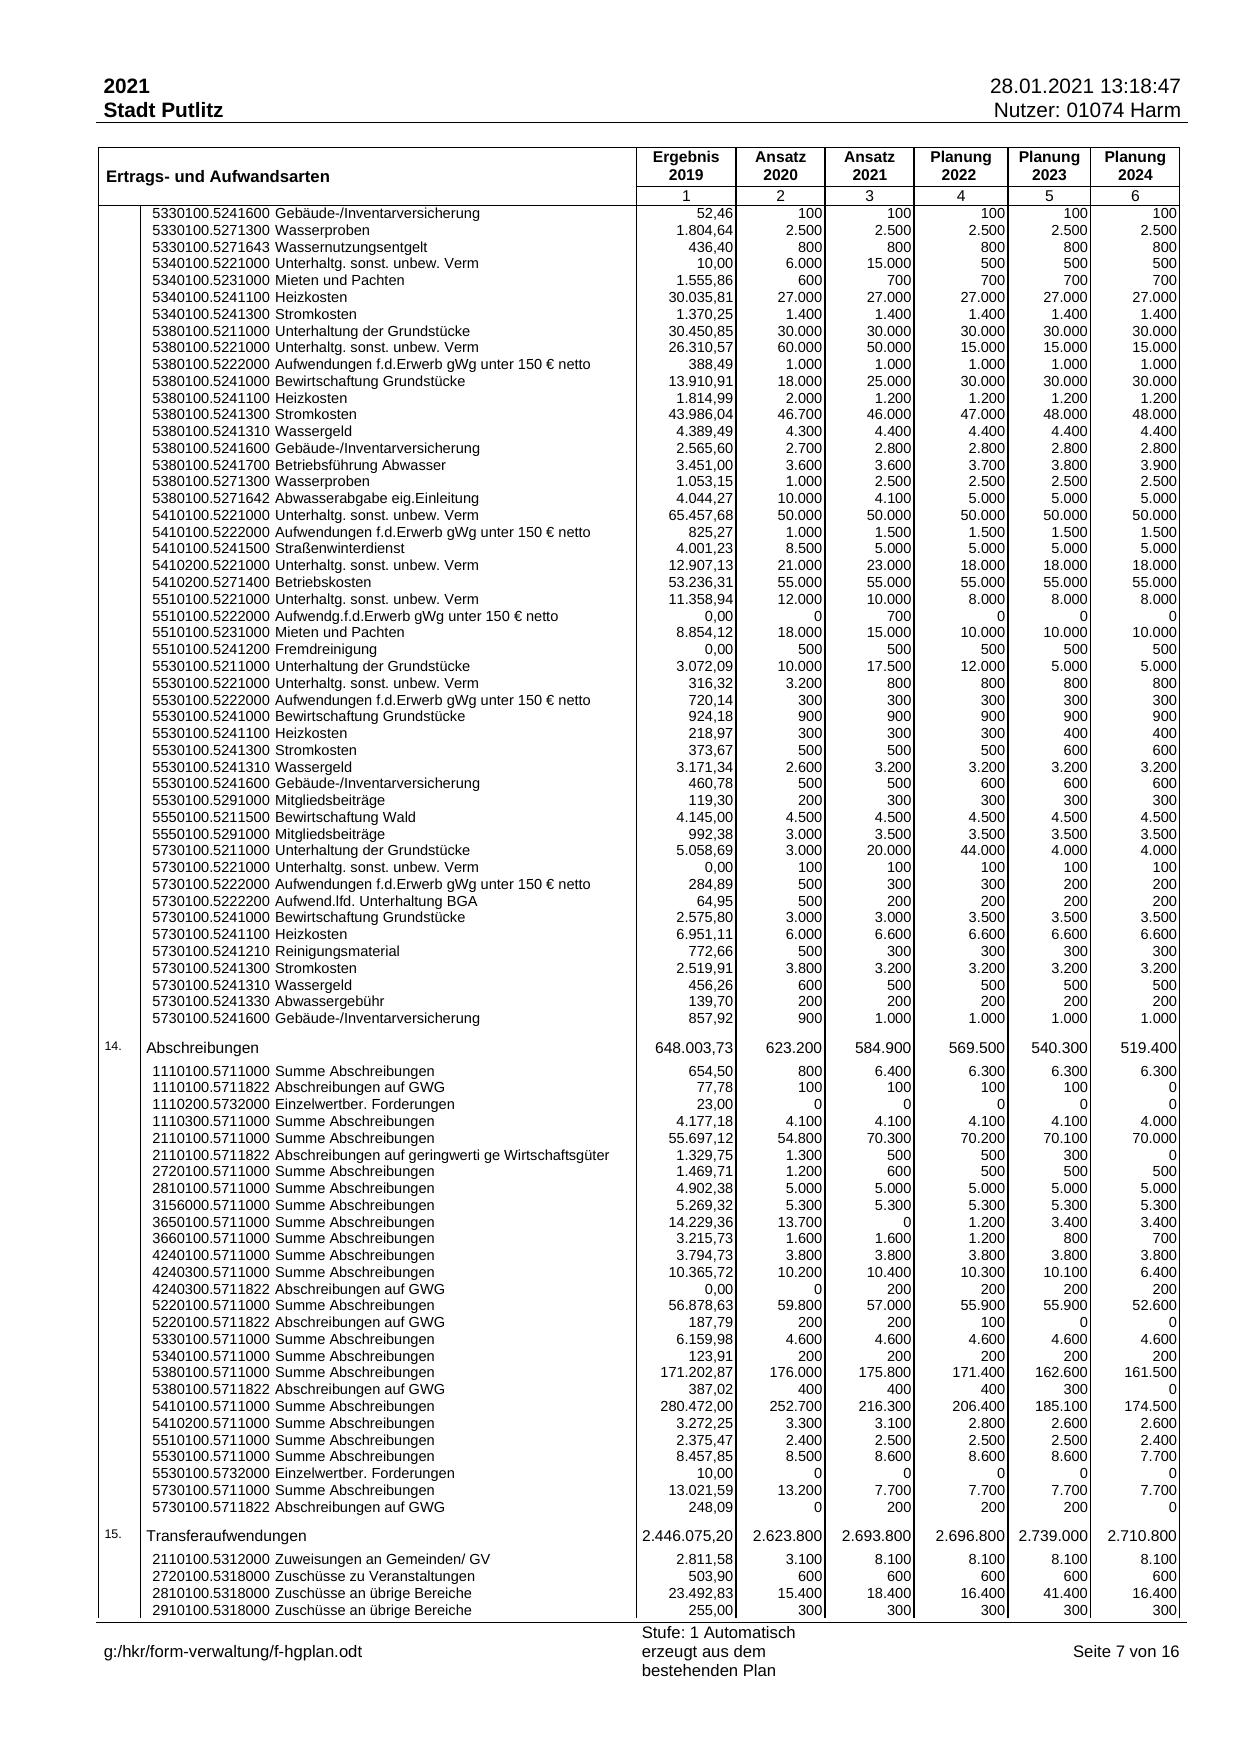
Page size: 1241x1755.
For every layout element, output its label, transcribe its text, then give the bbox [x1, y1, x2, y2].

table_cell 8.100 [826, 1551, 913, 1568]
table_cell 2.500 [915, 473, 1007, 490]
table_cell 2.500 [1091, 222, 1179, 238]
table_cell [99, 540, 140, 557]
table_cell 200 [1091, 1348, 1179, 1364]
table_cell 100 [737, 1079, 824, 1096]
table_cell 500 [915, 1163, 1007, 1180]
table_cell 3 [826, 187, 913, 205]
table_header Planung 2024 [1091, 148, 1179, 186]
table_cell 284,89 [637, 876, 735, 892]
table_cell Wassergeld [270, 758, 636, 775]
table_cell 5.000 [737, 1180, 824, 1196]
table_cell 17.500 [826, 658, 913, 674]
table_cell 1.400 [1091, 305, 1179, 322]
table_cell 5330100.5711000 [141, 1331, 270, 1347]
table_cell 252.700 [737, 1398, 824, 1414]
table_cell [99, 1364, 140, 1381]
table_cell 3.000 [737, 825, 824, 842]
table_cell 0 [915, 607, 1007, 624]
table_cell 100 [1009, 859, 1090, 876]
table_cell 800 [737, 238, 824, 255]
table_cell 20.000 [826, 842, 913, 859]
table_cell 400 [915, 1381, 1007, 1398]
table_cell 200 [826, 993, 913, 1010]
table_cell 15.000 [826, 624, 913, 641]
table_cell 5380100.5241000 [141, 373, 270, 389]
table_cell Unterhaltg. sonst. unbew. Verm [270, 859, 636, 876]
table_cell 18.400 [826, 1584, 913, 1601]
table_cell 500 [915, 741, 1007, 758]
table_cell 720,14 [637, 691, 735, 708]
table_cell [99, 1381, 140, 1398]
table_cell 27.000 [826, 289, 913, 305]
table_cell 3.200 [826, 960, 913, 976]
table_cell 2.800 [915, 440, 1007, 456]
table_cell 5330100.5271643 [141, 238, 270, 255]
table_cell 3.200 [1091, 960, 1179, 976]
table_cell [99, 456, 140, 473]
table_cell 400 [826, 1381, 913, 1398]
table_cell [99, 389, 140, 406]
table_cell 18.000 [1009, 557, 1090, 574]
table_cell 139,70 [637, 993, 735, 1010]
table_cell 2810100.5318000 [141, 1584, 270, 1601]
table_cell 41.400 [1009, 1584, 1090, 1601]
table_cell [99, 943, 140, 959]
table_cell 5.000 [1091, 658, 1179, 674]
table_cell [99, 1415, 140, 1431]
table_cell 600 [737, 272, 824, 289]
table_cell 3.800 [915, 1247, 1007, 1263]
table_cell 5730100.5241300 [141, 960, 270, 976]
table_cell 200 [1009, 1498, 1090, 1515]
table_cell 300 [915, 876, 1007, 892]
table_cell [99, 289, 140, 305]
table_cell 0 [1009, 1465, 1090, 1482]
table_cell Abschreibungen auf GWG [270, 1280, 636, 1297]
table_cell 500 [826, 775, 913, 792]
table_cell 4240300.5711000 [141, 1264, 270, 1280]
table_cell 2.500 [915, 222, 1007, 238]
table_cell 8.854,12 [637, 624, 735, 641]
table_cell 3.200 [826, 758, 913, 775]
table_cell 0 [1009, 607, 1090, 624]
table_cell Summe Abschreibungen [270, 1264, 636, 1280]
table_cell 992,38 [637, 825, 735, 842]
table_cell Summe Abschreibungen [270, 1062, 636, 1079]
table_cell 0 [737, 1498, 824, 1515]
table_cell Aufwendungen f.d.Erwerb gWg unter 150 € netto [270, 876, 636, 892]
table_cell 800 [1009, 1230, 1090, 1247]
table_cell 3.500 [1091, 825, 1179, 842]
table_cell 7.700 [1091, 1482, 1179, 1498]
table_cell 5410200.5271400 [141, 574, 270, 591]
table_cell 1.370,25 [637, 305, 735, 322]
table_cell 5730100.5222200 [141, 893, 270, 909]
table_cell 300 [1091, 691, 1179, 708]
table_cell 6.600 [826, 926, 913, 943]
table_cell 2.000 [737, 389, 824, 406]
table_cell 1.804,64 [637, 222, 735, 238]
table_cell 200 [826, 893, 913, 909]
table_cell 500 [737, 741, 824, 758]
table_cell 500 [737, 943, 824, 959]
table_cell 175.800 [826, 1364, 913, 1381]
table_cell Unterhaltung der Grundstücke [270, 322, 636, 339]
table_cell 5510100.5231000 [141, 624, 270, 641]
table_cell 8.100 [915, 1551, 1007, 1568]
table_cell 10.000 [1091, 624, 1179, 641]
table_cell 0,00 [637, 641, 735, 658]
table_cell 8.500 [737, 540, 824, 557]
table_cell 3.400 [1009, 1213, 1090, 1230]
table_cell 2.500 [1009, 473, 1090, 490]
table_cell [99, 926, 140, 943]
table_cell Summe Abschreibungen [270, 1348, 636, 1364]
table_cell 100 [737, 206, 824, 222]
table_cell 3.500 [915, 909, 1007, 926]
table_cell 12.000 [915, 658, 1007, 674]
table_cell Einzelwertber. Forderungen [270, 1096, 636, 1113]
table_cell 4240300.5711822 [141, 1280, 270, 1297]
table_cell 77,78 [637, 1079, 735, 1096]
table_cell 500 [737, 893, 824, 909]
table_cell 2.800 [826, 440, 913, 456]
table_cell [99, 859, 140, 876]
table_cell 700 [826, 607, 913, 624]
table_cell 12.000 [737, 591, 824, 607]
table_cell 200 [1009, 1348, 1090, 1364]
table_cell 0 [1091, 1096, 1179, 1113]
table_cell 1.200 [915, 389, 1007, 406]
table_cell 10.400 [826, 1264, 913, 1280]
table_cell Stromkosten [270, 305, 636, 322]
table_cell 52.600 [1091, 1297, 1179, 1314]
table_cell Bewirtschaftung Grundstücke [270, 909, 636, 926]
table_cell 2.400 [1091, 1431, 1179, 1448]
table_cell 18.000 [737, 373, 824, 389]
table_cell 3.794,73 [637, 1247, 735, 1263]
table_cell 50.000 [737, 507, 824, 523]
table_cell 300 [826, 943, 913, 959]
table_cell [99, 305, 140, 322]
table_cell [99, 758, 140, 775]
table_cell 1.555,86 [637, 272, 735, 289]
table_cell 300 [1091, 1601, 1179, 1618]
table_cell Summe Abschreibungen [270, 1431, 636, 1448]
table_cell Summe Abschreibungen [270, 1180, 636, 1196]
table_cell 500 [826, 741, 913, 758]
table_cell 50.000 [1091, 507, 1179, 523]
table_cell Summe Abschreibungen [270, 1230, 636, 1247]
table_cell 55.900 [1009, 1297, 1090, 1314]
table_cell 4.600 [826, 1331, 913, 1347]
table_cell 600 [1009, 741, 1090, 758]
table_cell 772,66 [637, 943, 735, 959]
table_cell 48.000 [1009, 406, 1090, 423]
table_cell [99, 909, 140, 926]
table_cell 5730100.5221000 [141, 859, 270, 876]
table_cell 2.800 [915, 1415, 1007, 1431]
table_cell [99, 1551, 140, 1568]
table_cell 15.000 [826, 255, 913, 272]
table_cell 5220100.5711822 [141, 1314, 270, 1331]
table_cell 0 [826, 1465, 913, 1482]
table_cell Zuschüsse zu Veranstaltungen [270, 1568, 636, 1584]
table_cell 100 [737, 859, 824, 876]
table_cell 3.800 [826, 1247, 913, 1263]
table_cell 3.171,34 [637, 758, 735, 775]
table_cell 3.500 [1009, 825, 1090, 842]
table_cell 1.500 [1091, 524, 1179, 540]
table_cell 5730100.5241000 [141, 909, 270, 926]
table_cell Stromkosten [270, 741, 636, 758]
table_cell 1110200.5732000 [141, 1096, 270, 1113]
table_cell 57.000 [826, 1297, 913, 1314]
table_cell Aufwendungen f.d.Erwerb gWg unter 150 € netto [270, 356, 636, 372]
table_cell [99, 1482, 140, 1498]
table_cell 55.000 [915, 574, 1007, 591]
table_cell 5730100.5711822 [141, 1498, 270, 1515]
table_cell 600 [1091, 1568, 1179, 1584]
table_cell 5410200.5711000 [141, 1415, 270, 1431]
table_cell 5410100.5222000 [141, 524, 270, 540]
table_cell Summe Abschreibungen [270, 1448, 636, 1465]
table_cell 3.900 [1091, 456, 1179, 473]
table_cell 3.800 [1009, 456, 1090, 473]
table_cell 4.145,00 [637, 809, 735, 825]
table_cell 825,27 [637, 524, 735, 540]
table_cell 2.375,47 [637, 1431, 735, 1448]
table_cell 10,00 [637, 255, 735, 272]
table_cell 5730100.5241330 [141, 993, 270, 1010]
table_cell 3.215,73 [637, 1230, 735, 1247]
table_cell 3.200 [915, 758, 1007, 775]
table_cell 16.400 [915, 1584, 1007, 1601]
table_cell 5380100.5271642 [141, 490, 270, 507]
table_cell 5530100.5241300 [141, 741, 270, 758]
table_cell 2.575,80 [637, 909, 735, 926]
table_cell 200 [737, 993, 824, 1010]
table_cell [99, 1431, 140, 1448]
table_cell 10.000 [826, 591, 913, 607]
table_cell 3.072,09 [637, 658, 735, 674]
table_cell 27.000 [1091, 289, 1179, 305]
table_cell 162.600 [1009, 1364, 1090, 1381]
table_cell 6.300 [915, 1062, 1007, 1079]
table_cell 200 [915, 1280, 1007, 1297]
table_cell 5530100.5241310 [141, 758, 270, 775]
table_cell 1.000 [826, 356, 913, 372]
table_cell 2.446.075,20 [637, 1515, 735, 1551]
table_cell [99, 1448, 140, 1465]
table_cell 200 [826, 1498, 913, 1515]
table_cell 0,00 [637, 1280, 735, 1297]
table_cell 3.200 [915, 960, 1007, 976]
table_cell Summe Abschreibungen [270, 1196, 636, 1213]
table_cell [99, 708, 140, 725]
table_cell 200 [737, 1348, 824, 1364]
table_cell 800 [1091, 674, 1179, 691]
table_cell 4.100 [915, 1113, 1007, 1129]
table_cell 300 [1009, 792, 1090, 808]
table_cell 1.200 [1009, 389, 1090, 406]
table_cell 300 [915, 691, 1007, 708]
table_cell 50.000 [826, 339, 913, 356]
table_cell 5220100.5711000 [141, 1297, 270, 1314]
table_cell 200 [915, 993, 1007, 1010]
table_cell 654,50 [637, 1062, 735, 1079]
table_cell [99, 1247, 140, 1263]
table_header Ansatz 2020 [737, 148, 824, 186]
table_cell 6.300 [1009, 1062, 1090, 1079]
table_cell 13.200 [737, 1482, 824, 1498]
table_cell 5.000 [1091, 490, 1179, 507]
table_cell Abschreibungen auf GWG [270, 1079, 636, 1096]
table_cell 2.600 [1091, 1415, 1179, 1431]
table_cell 0 [1091, 607, 1179, 624]
table_cell 2.623.800 [737, 1515, 824, 1551]
table_cell [99, 339, 140, 356]
table_cell 15.000 [1009, 339, 1090, 356]
table_cell [99, 1196, 140, 1213]
table_cell 2110100.5312000 [141, 1551, 270, 1568]
table_cell 4240100.5711000 [141, 1247, 270, 1263]
table_cell 5.058,69 [637, 842, 735, 859]
table_cell 800 [1009, 674, 1090, 691]
table_cell 27.000 [737, 289, 824, 305]
table_cell 30.000 [915, 373, 1007, 389]
table_cell Unterhaltg. sonst. unbew. Verm [270, 557, 636, 574]
table_cell 5.000 [1091, 1180, 1179, 1196]
table_cell 2910100.5318000 [141, 1601, 270, 1618]
table_cell 5410100.5711000 [141, 1398, 270, 1414]
table_cell 6.400 [826, 1062, 913, 1079]
table_cell 3.500 [826, 825, 913, 842]
table_cell 187,79 [637, 1314, 735, 1331]
table_cell 10.200 [737, 1264, 824, 1280]
table_cell 5.000 [826, 1180, 913, 1196]
table_cell 300 [1009, 943, 1090, 959]
table_cell 5.000 [826, 540, 913, 557]
table_cell 30.000 [1091, 373, 1179, 389]
table_cell 30.000 [915, 322, 1007, 339]
table_cell 2.739.000 [1009, 1515, 1090, 1551]
table_cell 3.272,25 [637, 1415, 735, 1431]
table_cell 18.000 [1091, 557, 1179, 574]
table_cell [99, 658, 140, 674]
table_cell 7.700 [915, 1482, 1007, 1498]
table_cell [99, 1230, 140, 1247]
table_cell [99, 1584, 140, 1601]
table_cell 648.003,73 [637, 1027, 735, 1062]
table_cell 500 [737, 876, 824, 892]
table_cell 16.400 [1091, 1584, 1179, 1601]
table_cell [99, 1096, 140, 1113]
table_cell 161.500 [1091, 1364, 1179, 1381]
table_cell 4.500 [915, 809, 1007, 825]
table_cell 5.300 [1091, 1196, 1179, 1213]
table_cell 2.693.800 [826, 1515, 913, 1551]
table_header Ergebnis 2019 [637, 148, 735, 186]
table_cell 300 [915, 1601, 1007, 1618]
table_cell 1.000 [826, 1010, 913, 1027]
table_cell 64,95 [637, 893, 735, 909]
table_cell [99, 322, 140, 339]
table_cell 1.200 [1091, 389, 1179, 406]
table_cell Summe Abschreibungen [270, 1129, 636, 1146]
table_cell Wassergeld [270, 976, 636, 993]
table_cell 500 [915, 641, 1007, 658]
table_cell 584.900 [826, 1027, 913, 1062]
table_cell Summe Abschreibungen [270, 1247, 636, 1263]
table_cell 300 [1009, 1381, 1090, 1398]
table_cell [99, 1163, 140, 1180]
table_cell 30.450,85 [637, 322, 735, 339]
table_cell 456,26 [637, 976, 735, 993]
table_cell 3.000 [737, 842, 824, 859]
table_cell 27.000 [1009, 289, 1090, 305]
table_cell 14.229,36 [637, 1213, 735, 1230]
table_cell 2.500 [915, 1431, 1007, 1448]
table_cell 300 [1009, 691, 1090, 708]
table_cell 15.000 [915, 339, 1007, 356]
table_cell 5530100.5241000 [141, 708, 270, 725]
table_cell 8.000 [1009, 591, 1090, 607]
table_cell 18.000 [737, 624, 824, 641]
table_cell Bewirtschaftung Grundstücke [270, 373, 636, 389]
table_cell 55.000 [1091, 574, 1179, 591]
table_cell 0 [1091, 1314, 1179, 1331]
table_cell 5730100.5241600 [141, 1010, 270, 1027]
table_cell 2720100.5318000 [141, 1568, 270, 1584]
table_cell 4.000 [1091, 1113, 1179, 1129]
table_cell 5530100.5241100 [141, 725, 270, 741]
table_cell 46.700 [737, 406, 824, 423]
table_cell 900 [915, 708, 1007, 725]
table_cell 200 [826, 1348, 913, 1364]
table_cell 500 [1009, 255, 1090, 272]
table_cell 50.000 [915, 507, 1007, 523]
table_cell 2.519,91 [637, 960, 735, 976]
table_cell 10,00 [637, 1465, 735, 1482]
table_cell 900 [737, 708, 824, 725]
table_cell 216.300 [826, 1398, 913, 1414]
table_cell Unterhaltg. sonst. unbew. Verm [270, 674, 636, 691]
table_cell 15.000 [1091, 339, 1179, 356]
table_cell 3156000.5711000 [141, 1196, 270, 1213]
table_cell Summe Abschreibungen [270, 1331, 636, 1347]
table_cell 4.600 [915, 1331, 1007, 1347]
table_cell 4.500 [1091, 809, 1179, 825]
table_cell 8.600 [826, 1448, 913, 1465]
table_cell 1.500 [826, 524, 913, 540]
table_cell 4.044,27 [637, 490, 735, 507]
table_cell 100 [1009, 1079, 1090, 1096]
table_cell 30.000 [826, 322, 913, 339]
table_cell Aufwendg.f.d.Erwerb gWg unter 150 € netto [270, 607, 636, 624]
table_cell [99, 1062, 140, 1079]
table_cell 8.000 [1091, 591, 1179, 607]
table_cell 200 [1091, 876, 1179, 892]
table_cell 46.000 [826, 406, 913, 423]
table_cell 43.986,04 [637, 406, 735, 423]
table_cell 4.100 [1009, 1113, 1090, 1129]
table_cell 1.329,75 [637, 1146, 735, 1163]
table_cell 600 [826, 1568, 913, 1584]
table_cell Unterhaltung der Grundstücke [270, 658, 636, 674]
table_cell 25.000 [826, 373, 913, 389]
table_cell 200 [1091, 993, 1179, 1010]
table_cell Summe Abschreibungen [270, 1398, 636, 1414]
table_cell 5550100.5291000 [141, 825, 270, 842]
table_cell 5.300 [737, 1196, 824, 1213]
table_cell 300 [826, 691, 913, 708]
table_cell 5550100.5211500 [141, 809, 270, 825]
table_cell 10.000 [737, 490, 824, 507]
table_cell 4.389,49 [637, 423, 735, 439]
table_cell [99, 674, 140, 691]
table_cell 2.500 [1091, 473, 1179, 490]
table_cell 5380100.5711000 [141, 1364, 270, 1381]
table_cell [99, 1568, 140, 1584]
table_cell 1.600 [826, 1230, 913, 1247]
table_cell 4.600 [1009, 1331, 1090, 1347]
table_cell 3.600 [737, 456, 824, 473]
table_cell Aufwend.lfd. Unterhaltung BGA [270, 893, 636, 909]
table_cell 5380100.5271300 [141, 473, 270, 490]
table_cell 4.500 [826, 809, 913, 825]
table_cell 7.700 [826, 1482, 913, 1498]
table_cell Betriebskosten [270, 574, 636, 591]
table_cell 4.400 [915, 423, 1007, 439]
table_cell Unterhaltg. sonst. unbew. Verm [270, 591, 636, 607]
table_cell Stromkosten [270, 960, 636, 976]
table_cell 900 [1009, 708, 1090, 725]
table_cell 56.878,63 [637, 1297, 735, 1314]
table_cell 23,00 [637, 1096, 735, 1113]
table_cell [99, 406, 140, 423]
table_cell 4.100 [826, 1113, 913, 1129]
table_cell 23.492,83 [637, 1584, 735, 1601]
table_cell 3.100 [737, 1551, 824, 1568]
table_cell 14. [99, 1027, 140, 1062]
table_cell 0 [1009, 1096, 1090, 1113]
table_cell 1.400 [915, 305, 1007, 322]
table_cell 4.177,18 [637, 1113, 735, 1129]
table_cell 623.200 [737, 1027, 824, 1062]
table_cell 900 [826, 708, 913, 725]
table_cell 1.814,99 [637, 389, 735, 406]
table_cell 200 [1009, 993, 1090, 1010]
table_cell 4.001,23 [637, 540, 735, 557]
table_cell [99, 976, 140, 993]
table_cell 2.800 [1091, 440, 1179, 456]
table_cell 7.700 [1009, 1482, 1090, 1498]
table_cell [99, 725, 140, 741]
table_cell 4.500 [737, 809, 824, 825]
table_cell [99, 960, 140, 976]
table_cell [99, 373, 140, 389]
table_cell 2.500 [826, 473, 913, 490]
table_cell 500 [1091, 1163, 1179, 1180]
table_cell Gebäude-/Inventarversicherung [270, 775, 636, 792]
table_cell 800 [826, 674, 913, 691]
table_cell 5.300 [915, 1196, 1007, 1213]
table_cell 65.457,68 [637, 507, 735, 523]
table_cell [99, 440, 140, 456]
table_cell 1.500 [915, 524, 1007, 540]
table_cell 400 [737, 1381, 824, 1398]
table_cell 4.300 [737, 423, 824, 439]
table_cell Heizkosten [270, 289, 636, 305]
table_cell 700 [1091, 1230, 1179, 1247]
table_cell 1.200 [826, 389, 913, 406]
table_cell [99, 624, 140, 641]
table_cell 8.600 [915, 1448, 1007, 1465]
table_cell [99, 1264, 140, 1280]
table_cell Einzelwertber. Forderungen [270, 1465, 636, 1482]
table_cell 174.500 [1091, 1398, 1179, 1414]
table_cell [99, 1498, 140, 1515]
table_cell 0 [737, 1465, 824, 1482]
table_cell 2.710.800 [1091, 1515, 1179, 1551]
table_cell 2.600 [1009, 1415, 1090, 1431]
table_cell 300 [826, 876, 913, 892]
table_cell [99, 775, 140, 792]
table_cell 10.000 [915, 624, 1007, 641]
table_cell 8.100 [1091, 1551, 1179, 1568]
table_cell 2.400 [737, 1431, 824, 1448]
table_cell 1.000 [1091, 356, 1179, 372]
table_cell 18.000 [915, 557, 1007, 574]
table_cell 200 [826, 1280, 913, 1297]
table_cell Abschreibungen auf geringwerti ge Wirtschaftsgüter [270, 1146, 636, 1163]
table_cell [99, 1297, 140, 1314]
table_cell 200 [915, 1348, 1007, 1364]
table_cell Abwassergebühr [270, 993, 636, 1010]
table_cell 171.202,87 [637, 1364, 735, 1381]
table_cell 5530100.5711000 [141, 1448, 270, 1465]
table_cell 1.200 [915, 1213, 1007, 1230]
table_cell 10.000 [737, 658, 824, 674]
table_cell [99, 591, 140, 607]
table_cell 200 [1091, 1280, 1179, 1297]
table_cell 5.000 [1091, 540, 1179, 557]
table_cell 2.700 [737, 440, 824, 456]
table_cell 1.400 [826, 305, 913, 322]
table_cell 70.100 [1009, 1129, 1090, 1146]
table_cell 5380100.5221000 [141, 339, 270, 356]
table_cell 600 [915, 775, 1007, 792]
table_cell 300 [915, 943, 1007, 959]
table_cell 55.000 [826, 574, 913, 591]
table_cell 6.400 [1091, 1264, 1179, 1280]
table_cell 1.200 [915, 1230, 1007, 1247]
table_cell 500 [826, 1146, 913, 1163]
table_cell [99, 206, 140, 222]
table_cell 55.000 [1009, 574, 1090, 591]
table_cell Mieten und Pachten [270, 624, 636, 641]
table_cell 5380100.5211000 [141, 322, 270, 339]
table_cell 5340100.5231000 [141, 272, 270, 289]
table_cell 10.100 [1009, 1264, 1090, 1280]
table_cell [99, 1280, 140, 1297]
table_cell 5.000 [1009, 540, 1090, 557]
table_cell 3.000 [737, 909, 824, 926]
table_cell [99, 1146, 140, 1163]
table_cell 4.600 [1091, 1331, 1179, 1347]
table_cell 3.400 [1091, 1213, 1179, 1230]
table_cell 5.000 [915, 1180, 1007, 1196]
table_cell 2110100.5711000 [141, 1129, 270, 1146]
table_cell 55.900 [915, 1297, 1007, 1314]
table_cell 300 [826, 1601, 913, 1618]
table_cell 0 [1091, 1465, 1179, 1482]
table_cell 1.200 [737, 1163, 824, 1180]
table_cell 387,02 [637, 1381, 735, 1398]
table_cell 5530100.5221000 [141, 674, 270, 691]
table_cell 5510100.5241200 [141, 641, 270, 658]
table_cell 300 [1009, 1146, 1090, 1163]
table_cell 519.400 [1091, 1027, 1179, 1062]
table_cell 1 [637, 187, 735, 205]
table_cell 5730100.5241210 [141, 943, 270, 959]
table_cell 800 [826, 238, 913, 255]
table_cell 3.451,00 [637, 456, 735, 473]
table_cell 30.000 [1009, 322, 1090, 339]
table_cell 0,00 [637, 859, 735, 876]
table_cell 55.000 [737, 574, 824, 591]
table_cell 13.910,91 [637, 373, 735, 389]
table_cell 100 [1091, 859, 1179, 876]
table_cell 3.200 [1009, 960, 1090, 976]
table_cell 5.300 [1009, 1196, 1090, 1213]
table_cell 2.500 [737, 222, 824, 238]
table_cell [99, 876, 140, 892]
table_cell 5530100.5291000 [141, 792, 270, 808]
table_cell 13.700 [737, 1213, 824, 1230]
table_cell 255,00 [637, 1601, 735, 1618]
table_cell Zuschüsse an übrige Bereiche [270, 1601, 636, 1618]
table_cell 6 [1091, 187, 1179, 205]
table_cell 300 [737, 725, 824, 741]
table_cell 218,97 [637, 725, 735, 741]
table_cell 316,32 [637, 674, 735, 691]
table_cell 5410200.5221000 [141, 557, 270, 574]
table_cell 47.000 [915, 406, 1007, 423]
table_cell 200 [915, 893, 1007, 909]
table_cell 1110300.5711000 [141, 1113, 270, 1129]
table_cell 300 [915, 792, 1007, 808]
table_cell 857,92 [637, 1010, 735, 1027]
table_cell 400 [1091, 725, 1179, 741]
table_cell [99, 574, 140, 591]
table_cell 23.000 [826, 557, 913, 574]
table_cell 100 [915, 206, 1007, 222]
table_cell 3.600 [826, 456, 913, 473]
table_cell 7.700 [1091, 1448, 1179, 1465]
table_cell 500 [1091, 976, 1179, 993]
table_cell 0 [1009, 1314, 1090, 1331]
table_cell 0 [1091, 1146, 1179, 1163]
table_cell 1.500 [1009, 524, 1090, 540]
table_cell 540.300 [1009, 1027, 1090, 1062]
table_cell 5510100.5221000 [141, 591, 270, 607]
table_cell [99, 1113, 140, 1129]
table_cell 5.000 [1009, 658, 1090, 674]
table_cell Bewirtschaftung Grundstücke [270, 708, 636, 725]
table_cell [99, 809, 140, 825]
table_cell 3.500 [1009, 909, 1090, 926]
table_cell 3660100.5711000 [141, 1230, 270, 1247]
table_cell 1.000 [915, 356, 1007, 372]
table_cell 4.400 [1091, 423, 1179, 439]
table_cell 6.951,11 [637, 926, 735, 943]
table_cell 0 [737, 1280, 824, 1297]
table_cell Summe Abschreibungen [270, 1113, 636, 1129]
table_cell Unterhaltg. sonst. unbew. Verm [270, 255, 636, 272]
table_cell 2.500 [826, 1431, 913, 1448]
table_cell [99, 473, 140, 490]
table_cell 2110100.5711822 [141, 1146, 270, 1163]
table_cell 1.000 [1091, 1010, 1179, 1027]
table_cell 5380100.5241310 [141, 423, 270, 439]
table_cell 100 [1091, 206, 1179, 222]
table_cell Abschreibungen auf GWG [270, 1314, 636, 1331]
table_cell Reinigungsmaterial [270, 943, 636, 959]
table_cell 248,09 [637, 1498, 735, 1515]
table_cell 5380100.5711822 [141, 1381, 270, 1398]
table_cell 53.236,31 [637, 574, 735, 591]
table_cell [99, 1348, 140, 1364]
table_cell 6.600 [915, 926, 1007, 943]
table_cell 8.500 [737, 1448, 824, 1465]
table_cell 3.700 [915, 456, 1007, 473]
table_cell 1.000 [1009, 356, 1090, 372]
table_cell 5340100.5241300 [141, 305, 270, 322]
table_cell Summe Abschreibungen [270, 1415, 636, 1431]
table_cell 5730100.5241100 [141, 926, 270, 943]
table_cell 3650100.5711000 [141, 1213, 270, 1230]
table_cell 2.696.800 [915, 1515, 1007, 1551]
table_cell 500 [826, 641, 913, 658]
table_cell 2.500 [1009, 1431, 1090, 1448]
table_cell [99, 741, 140, 758]
table_cell 6.600 [1009, 926, 1090, 943]
table_cell Wasserproben [270, 222, 636, 238]
table_cell 10.365,72 [637, 1264, 735, 1280]
table_cell [99, 607, 140, 624]
table_cell 1.400 [1009, 305, 1090, 322]
table_cell 3.200 [737, 674, 824, 691]
table_cell 100 [1009, 206, 1090, 222]
table_cell 200 [737, 1314, 824, 1331]
table_cell Unterhaltg. sonst. unbew. Verm [270, 507, 636, 523]
table_cell 1.000 [915, 1010, 1007, 1027]
table_cell 10.000 [1009, 624, 1090, 641]
table_cell Abschreibungen [141, 1027, 636, 1062]
table_cell 100 [826, 206, 913, 222]
table_cell 280.472,00 [637, 1398, 735, 1414]
table_cell 5510100.5222000 [141, 607, 270, 624]
table_cell 5730100.5241310 [141, 976, 270, 993]
table_cell Unterhaltg. sonst. unbew. Verm [270, 339, 636, 356]
table_cell 10.300 [915, 1264, 1007, 1280]
table_cell 4.400 [826, 423, 913, 439]
table_cell [99, 1465, 140, 1482]
table_cell Abschreibungen auf GWG [270, 1498, 636, 1515]
table_cell 4.000 [1009, 842, 1090, 859]
table_cell 5380100.5241300 [141, 406, 270, 423]
table_cell 1.000 [737, 524, 824, 540]
table_cell [99, 792, 140, 808]
table_cell 30.035,81 [637, 289, 735, 305]
table_cell [99, 842, 140, 859]
table_cell 0 [1091, 1381, 1179, 1398]
table_cell 60.000 [737, 339, 824, 356]
table_cell 3.100 [826, 1415, 913, 1431]
table_cell 1.400 [737, 305, 824, 322]
table_cell Gebäude-/Inventarversicherung [270, 440, 636, 456]
table_cell [99, 1010, 140, 1027]
table_cell 500 [1091, 641, 1179, 658]
table_cell 5730100.5711000 [141, 1482, 270, 1498]
table_cell 500 [1009, 1163, 1090, 1180]
table_cell 1.053,15 [637, 473, 735, 490]
table_cell 4.100 [737, 1113, 824, 1129]
table_cell 0 [826, 1213, 913, 1230]
table_cell 800 [915, 238, 1007, 255]
table_cell 2.500 [826, 222, 913, 238]
table_cell 44.000 [915, 842, 1007, 859]
table_cell 388,49 [637, 356, 735, 372]
table_cell [99, 222, 140, 238]
table_cell 5.000 [915, 540, 1007, 557]
table_cell 600 [1091, 775, 1179, 792]
table_cell 600 [915, 1568, 1007, 1584]
table_cell Betriebsführung Abwasser [270, 456, 636, 473]
table_cell Wasserproben [270, 473, 636, 490]
table_cell Zuweisungen an Gemeinden/ GV [270, 1551, 636, 1568]
table_cell 500 [1009, 641, 1090, 658]
table_cell 3.200 [1091, 758, 1179, 775]
table_cell 300 [826, 792, 913, 808]
table_cell 600 [1009, 775, 1090, 792]
table_cell 400 [1009, 725, 1090, 741]
table_cell [99, 993, 140, 1010]
table_cell 30.000 [1009, 373, 1090, 389]
table_cell 5530100.5211000 [141, 658, 270, 674]
table_cell 500 [915, 1146, 1007, 1163]
table_cell Summe Abschreibungen [270, 1163, 636, 1180]
table_cell 21.000 [737, 557, 824, 574]
table_cell 2.800 [1009, 440, 1090, 456]
table_cell 2810100.5711000 [141, 1180, 270, 1196]
table_cell 800 [737, 1062, 824, 1079]
table_cell 5380100.5241100 [141, 389, 270, 406]
table_cell 6.159,98 [637, 1331, 735, 1347]
table_cell 800 [915, 674, 1007, 691]
table_cell 70.000 [1091, 1129, 1179, 1146]
table_cell Summe Abschreibungen [270, 1364, 636, 1381]
table_cell 5.300 [826, 1196, 913, 1213]
table_cell Wassernutzungsentgelt [270, 238, 636, 255]
table_cell [99, 1601, 140, 1618]
table_cell 1.469,71 [637, 1163, 735, 1180]
table_cell [99, 507, 140, 523]
table_cell 500 [737, 641, 824, 658]
table_cell [99, 1314, 140, 1331]
table_cell 800 [1009, 238, 1090, 255]
table_cell 300 [737, 691, 824, 708]
table_header Ertrags- und Aufwandsarten [99, 148, 636, 205]
table_cell 5.000 [1009, 490, 1090, 507]
table_cell Straßenwinterdienst [270, 540, 636, 557]
table_cell 569.500 [915, 1027, 1007, 1062]
table_cell 0 [1091, 1079, 1179, 1096]
table_cell 206.400 [915, 1398, 1007, 1414]
table_cell 55.697,12 [637, 1129, 735, 1146]
table_cell 700 [826, 272, 913, 289]
table_cell 171.400 [915, 1364, 1007, 1381]
table_cell 0 [1091, 1498, 1179, 1515]
table_cell 3.000 [826, 909, 913, 926]
table_cell 1.000 [1009, 1010, 1090, 1027]
table_cell 5730100.5211000 [141, 842, 270, 859]
table_header Planung 2023 [1009, 148, 1090, 186]
table_cell [99, 255, 140, 272]
table_cell 4.500 [1009, 809, 1090, 825]
table_cell Unterhaltung der Grundstücke [270, 842, 636, 859]
table_cell 3.500 [915, 825, 1007, 842]
table_cell Aufwendungen f.d.Erwerb gWg unter 150 € netto [270, 691, 636, 708]
table_cell Transferaufwendungen [141, 1515, 636, 1551]
table_cell Stromkosten [270, 406, 636, 423]
table_cell [99, 825, 140, 842]
table_cell 300 [1091, 943, 1179, 959]
table_cell Summe Abschreibungen [270, 1482, 636, 1498]
table_cell 5410100.5221000 [141, 507, 270, 523]
table_cell 6.600 [1091, 926, 1179, 943]
table_cell 1.600 [737, 1230, 824, 1247]
table_cell 5380100.5241700 [141, 456, 270, 473]
table_cell 200 [826, 1314, 913, 1331]
table_cell 500 [915, 255, 1007, 272]
table_cell 1.000 [737, 356, 824, 372]
table_cell 700 [1091, 272, 1179, 289]
table_cell 2.811,58 [637, 1551, 735, 1568]
table_cell Fremdreinigung [270, 641, 636, 658]
table_cell 300 [1009, 1601, 1090, 1618]
table_cell 4 [915, 187, 1007, 205]
table_cell 176.000 [737, 1364, 824, 1381]
table_cell 4.400 [1009, 423, 1090, 439]
table_cell 500 [737, 775, 824, 792]
table_cell 70.300 [826, 1129, 913, 1146]
table_cell 200 [915, 1498, 1007, 1515]
table_cell Mieten und Pachten [270, 272, 636, 289]
table_cell 70.200 [915, 1129, 1007, 1146]
table_cell 5380100.5241600 [141, 440, 270, 456]
table_cell 5510100.5711000 [141, 1431, 270, 1448]
table_cell Gebäude-/Inventarversicherung [270, 1010, 636, 1027]
table_cell [99, 524, 140, 540]
table_cell 1.300 [737, 1146, 824, 1163]
table_cell 52,46 [637, 206, 735, 222]
table_cell [99, 691, 140, 708]
table_cell 13.021,59 [637, 1482, 735, 1498]
table_cell 800 [1091, 238, 1179, 255]
table_cell 8.000 [915, 591, 1007, 607]
table_cell [99, 1331, 140, 1347]
table_cell [99, 356, 140, 372]
table_cell 3.200 [1009, 758, 1090, 775]
table_cell Gebäude-/Inventarversicherung [270, 206, 636, 222]
table_cell [99, 1213, 140, 1230]
table_cell 8.457,85 [637, 1448, 735, 1465]
table_cell 27.000 [915, 289, 1007, 305]
table_cell 0 [915, 1465, 1007, 1482]
table_cell 5340100.5241100 [141, 289, 270, 305]
table_cell 300 [1091, 792, 1179, 808]
table_cell 300 [915, 725, 1007, 741]
table_cell 0 [737, 607, 824, 624]
table_cell 4.902,38 [637, 1180, 735, 1196]
table_cell 500 [1009, 976, 1090, 993]
table_cell 3.800 [737, 1247, 824, 1263]
table_cell 2.600 [737, 758, 824, 775]
table_cell 600 [1009, 1568, 1090, 1584]
table_cell 436,40 [637, 238, 735, 255]
table_cell 100 [915, 1079, 1007, 1096]
table_cell 3.800 [1091, 1247, 1179, 1263]
table_cell [99, 893, 140, 909]
table_header Ansatz 2021 [826, 148, 913, 186]
table_cell 5530100.5241600 [141, 775, 270, 792]
table_cell 30.000 [737, 322, 824, 339]
table_cell 2.500 [1009, 222, 1090, 238]
table_cell 600 [1091, 741, 1179, 758]
table_cell Heizkosten [270, 926, 636, 943]
table_cell Heizkosten [270, 389, 636, 406]
table_cell 200 [1009, 876, 1090, 892]
table_cell [99, 557, 140, 574]
table_cell 600 [737, 976, 824, 993]
table_cell 8.600 [1009, 1448, 1090, 1465]
table_cell 50.000 [1009, 507, 1090, 523]
table_cell 5410100.5241500 [141, 540, 270, 557]
table_cell 300 [826, 725, 913, 741]
table_cell 373,67 [637, 741, 735, 758]
table_cell 100 [826, 1079, 913, 1096]
table_cell 0 [915, 1096, 1007, 1113]
table_cell 11.358,94 [637, 591, 735, 607]
table_cell 0 [826, 1096, 913, 1113]
table_cell 100 [915, 1314, 1007, 1331]
table_cell 2720100.5711000 [141, 1163, 270, 1180]
table_cell Mitgliedsbeiträge [270, 792, 636, 808]
table_cell 0 [737, 1096, 824, 1113]
table_cell 3.800 [737, 960, 824, 976]
table_cell 600 [737, 1568, 824, 1584]
table_cell 12.907,13 [637, 557, 735, 574]
table_cell 700 [915, 272, 1007, 289]
table_cell [99, 423, 140, 439]
table_cell 5730100.5222000 [141, 876, 270, 892]
table_cell 200 [1009, 893, 1090, 909]
table_cell 26.310,57 [637, 339, 735, 356]
table_cell 3.800 [1009, 1247, 1090, 1263]
table_cell 6.300 [1091, 1062, 1179, 1079]
table_cell 2 [737, 187, 824, 205]
table_cell 900 [737, 1010, 824, 1027]
table_cell 200 [737, 792, 824, 808]
table_cell 200 [1009, 1280, 1090, 1297]
table_cell 119,30 [637, 792, 735, 808]
table_cell 100 [915, 859, 1007, 876]
table_cell 1110100.5711000 [141, 1062, 270, 1079]
table_cell Zuschüsse an übrige Bereiche [270, 1584, 636, 1601]
table_cell [99, 1129, 140, 1146]
table_cell 1.000 [737, 473, 824, 490]
table_cell 185.100 [1009, 1398, 1090, 1414]
table_cell Bewirtschaftung Wald [270, 809, 636, 825]
table_cell 5.269,32 [637, 1196, 735, 1213]
table_cell 900 [1091, 708, 1179, 725]
table_cell 3.500 [1091, 909, 1179, 926]
table_cell 4.600 [737, 1331, 824, 1347]
table_cell 4.000 [1091, 842, 1179, 859]
table_cell 2.565,60 [637, 440, 735, 456]
table_cell [99, 1079, 140, 1096]
table_cell 15.400 [737, 1584, 824, 1601]
table_cell 8.100 [1009, 1551, 1090, 1568]
table_cell 6.000 [737, 926, 824, 943]
table_cell Abschreibungen auf GWG [270, 1381, 636, 1398]
table_cell Summe Abschreibungen [270, 1213, 636, 1230]
table_cell 6.000 [737, 255, 824, 272]
table_cell 700 [1009, 272, 1090, 289]
table_cell 30.000 [1091, 322, 1179, 339]
table_cell 59.800 [737, 1297, 824, 1314]
table_cell 15. [99, 1515, 140, 1551]
table_cell Mitgliedsbeiträge [270, 825, 636, 842]
table_cell Heizkosten [270, 725, 636, 741]
table_cell [99, 238, 140, 255]
table_cell 48.000 [1091, 406, 1179, 423]
table_cell 5530100.5732000 [141, 1465, 270, 1482]
table_cell 460,78 [637, 775, 735, 792]
table_cell 1110100.5711822 [141, 1079, 270, 1096]
table_cell [99, 490, 140, 507]
table_cell 500 [1091, 255, 1179, 272]
table_cell 5 [1009, 187, 1090, 205]
table_cell 5530100.5222000 [141, 691, 270, 708]
table_cell 924,18 [637, 708, 735, 725]
table_cell 5340100.5221000 [141, 255, 270, 272]
table_cell 500 [826, 976, 913, 993]
table_cell 4.100 [826, 490, 913, 507]
table_cell 0,00 [637, 607, 735, 624]
table_cell 100 [826, 859, 913, 876]
table_cell 50.000 [826, 507, 913, 523]
table_cell Summe Abschreibungen [270, 1297, 636, 1314]
table_cell [99, 1398, 140, 1414]
table_cell Wassergeld [270, 423, 636, 439]
table_cell 3.300 [737, 1415, 824, 1431]
table_cell Aufwendungen f.d.Erwerb gWg unter 150 € netto [270, 524, 636, 540]
table_cell 300 [737, 1601, 824, 1618]
table_cell [99, 1180, 140, 1196]
table_cell 5330100.5241600 [141, 206, 270, 222]
table_cell 5.000 [1009, 1180, 1090, 1196]
table_cell [99, 272, 140, 289]
table_cell 600 [826, 1163, 913, 1180]
table_cell 5340100.5711000 [141, 1348, 270, 1364]
table_cell 200 [1091, 893, 1179, 909]
table_cell 5380100.5222000 [141, 356, 270, 372]
table_cell 503,90 [637, 1568, 735, 1584]
table_cell 54.800 [737, 1129, 824, 1146]
table_cell 500 [915, 976, 1007, 993]
table_cell 123,91 [637, 1348, 735, 1364]
table_cell Abwasserabgabe eig.Einleitung [270, 490, 636, 507]
table_cell [99, 641, 140, 658]
table_header Planung 2022 [915, 148, 1007, 186]
table_cell 5.000 [915, 490, 1007, 507]
table_cell 5330100.5271300 [141, 222, 270, 238]
